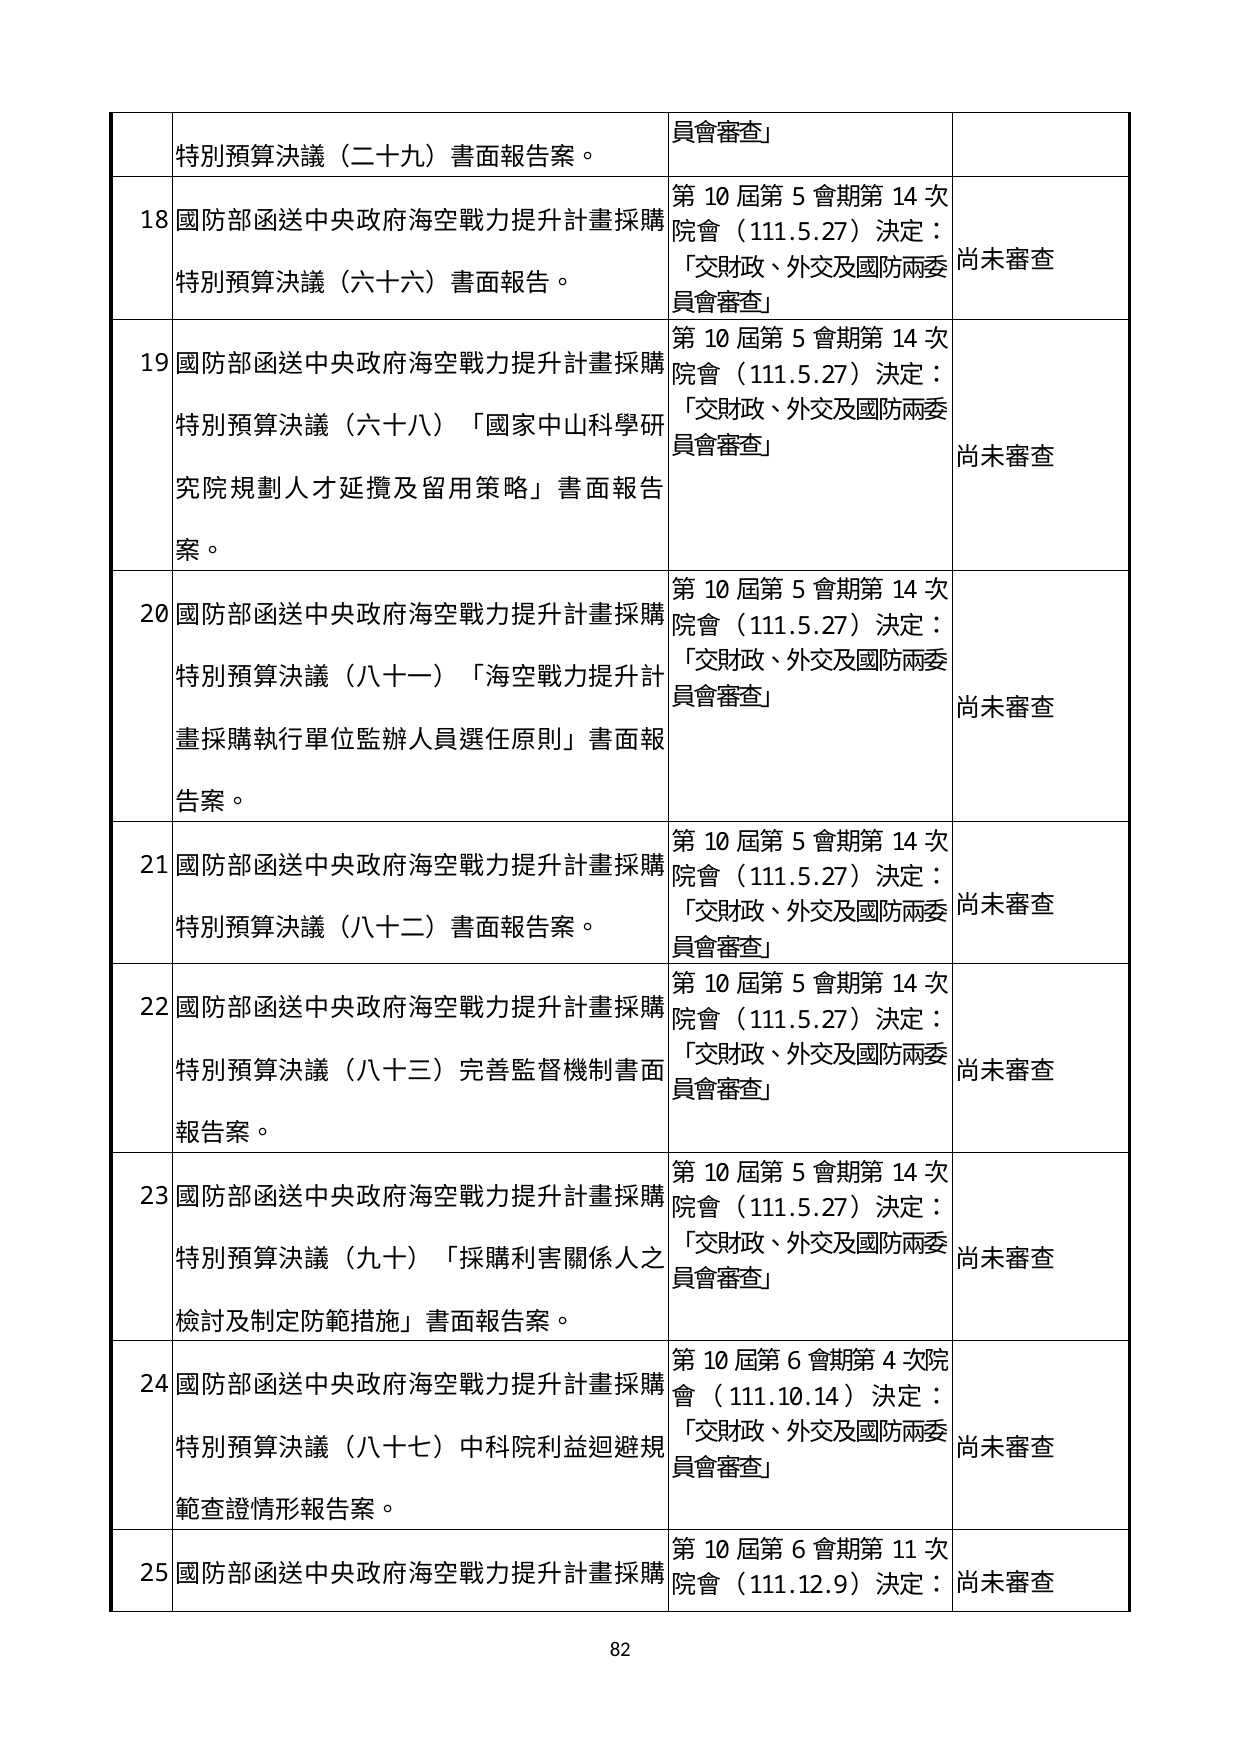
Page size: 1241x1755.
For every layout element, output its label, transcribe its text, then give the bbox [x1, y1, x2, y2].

table_cell [113, 320, 172, 569]
table_cell 特別預算決議（二十九）書面報告案。 [173, 113, 668, 176]
table_cell 尚未審查 [953, 571, 1128, 821]
table_cell 第10屆第5會期第14次院會（111.5.27）決定：「交財政、外交及國防兩委員會審查」 [669, 1153, 952, 1340]
table_cell [113, 571, 172, 821]
table_cell 國防部函送中央政府海空戰力提升計畫採購特別預算決議（八十二）書面報告案。 [173, 822, 668, 963]
table_cell 尚未審查 [953, 1341, 1128, 1529]
table_cell [113, 177, 172, 318]
table_cell 第10屆第5會期第14次院會（111.5.27）決定：「交財政、外交及國防兩委員會審查」 [669, 822, 952, 963]
table_cell [113, 1530, 172, 1611]
table_cell [113, 1153, 172, 1340]
table_cell 國防部函送中央政府海空戰力提升計畫採購特別預算決議（八十一）「海空戰力提升計畫採購執行單位監辦人員選任原則」書面報告案。 [173, 571, 668, 821]
table_cell 第10屆第6會期第4次院會（111.10.14）決定：「交財政、外交及國防兩委員會審查」 [669, 1341, 952, 1529]
table_cell [113, 964, 172, 1152]
table_cell 國防部函送中央政府海空戰力提升計畫採購特別預算決議（九十）「採購利害關係人之檢討及制定防範措施」書面報告案。 [173, 1153, 668, 1340]
table_cell 尚未審查 [953, 1530, 1128, 1611]
table_cell [113, 1341, 172, 1529]
table_cell 國防部函送中央政府海空戰力提升計畫採購 [173, 1530, 668, 1611]
table_cell 第10屆第5會期第14次院會（111.5.27）決定：「交財政、外交及國防兩委員會審查」 [669, 177, 952, 318]
table_cell 第10屆第5會期第14次院會（111.5.27）決定：「交財政、外交及國防兩委員會審查」 [669, 964, 952, 1152]
table_cell [953, 113, 1128, 176]
table_cell 第10屆第6會期第11次院會（111.12.9）決定： [669, 1530, 952, 1611]
table_cell 國防部函送中央政府海空戰力提升計畫採購特別預算決議（八十七）中科院利益迴避規範查證情形報告案。 [173, 1341, 668, 1529]
table_cell 尚未審查 [953, 1153, 1128, 1340]
table_cell [113, 822, 172, 963]
table_cell 國防部函送中央政府海空戰力提升計畫採購特別預算決議（六十八）「國家中山科學研究院規劃人才延攬及留用策略」書面報告案。 [173, 320, 668, 569]
table_cell 第10屆第5會期第14次院會（111.5.27）決定：「交財政、外交及國防兩委員會審查」 [669, 571, 952, 821]
table_cell 員會審查」 [669, 113, 952, 176]
table_cell 國防部函送中央政府海空戰力提升計畫採購特別預算決議（八十三）完善監督機制書面報告案。 [173, 964, 668, 1152]
table_cell [113, 113, 172, 176]
table_cell 國防部函送中央政府海空戰力提升計畫採購特別預算決議（六十六）書面報告。 [173, 177, 668, 318]
table_cell 尚未審查 [953, 320, 1128, 569]
table_cell 第10屆第5會期第14次院會（111.5.27）決定：「交財政、外交及國防兩委員會審查」 [669, 320, 952, 569]
table_cell 尚未審查 [953, 822, 1128, 963]
table_cell 尚未審查 [953, 177, 1128, 318]
table_cell 尚未審查 [953, 964, 1128, 1152]
